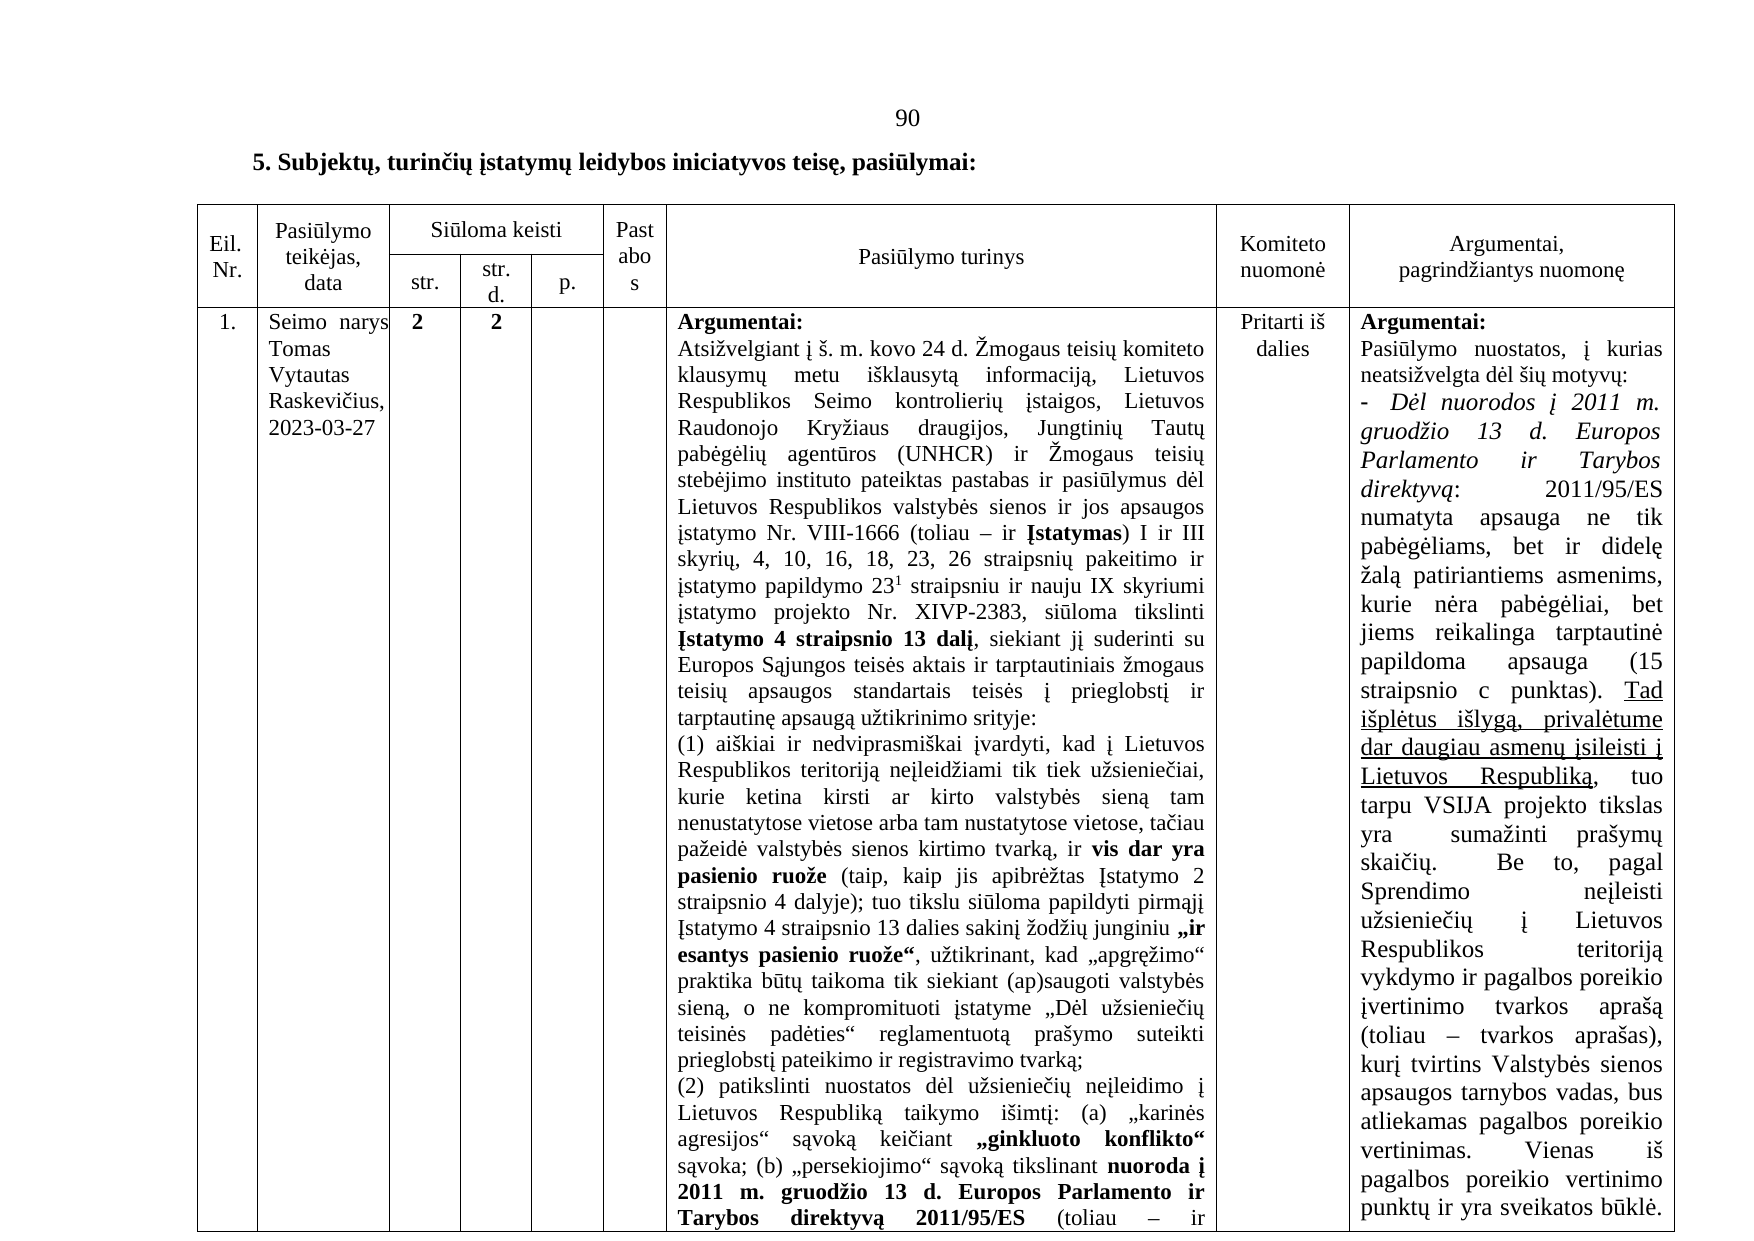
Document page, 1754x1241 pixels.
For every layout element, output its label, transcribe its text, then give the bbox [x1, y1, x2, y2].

table_cell Argumentai: Atsižvelgiant į š. m. kovo 24 d. Žmogaus teisių komiteto klausymų metu išklausytą informaciją, Lietuvos Respublikos Seimo kontrolierių įstaigos, Lietuvos Raudonojo Kryžiaus draugijos, Jungtinių Tautų pabėgėlių agentūros (UNHCR) ir Žmogaus teisių stebėjimo instituto pateiktas pastabas ir pasiūlymus dėl Lietuvos Respublikos valstybės sienos ir jos apsaugos įstatymo Nr. VIII-1666 (toliau – ir Įstatymas) I ir III skyrių, 4, 10, 16, 18, 23, 26 straipsnių pakeitimo ir įstatymo papildymo 231 straipsniu ir nauju IX skyriumi įstatymo projekto Nr. XIVP-2383, siūloma tikslinti Įstatymo 4 straipsnio 13 dalį, siekiant jį suderinti su Europos Sąjungos teisės aktais ir tarptautiniais žmogaus teisių apsaugos standartais teisės į prieglobstį ir tarptautinę apsaugą užtikrinimo srityje: (1) aiškiai ir nedviprasmiškai įvardyti, kad į Lietuvos Respublikos teritoriją neįleidžiami tik tiek užsieniečiai, kurie ketina kirsti ar kirto valstybės sieną tam nenustatytose vietose arba tam nustatytose vietose, tačiau pažeidė valstybės sienos kirtimo tvarką, ir vis dar yra pasienio ruože (taip, kaip jis apibrėžtas Įstatymo 2 straipsnio 4 dalyje); tuo tikslu siūloma papildyti pirmąjį Įstatymo 4 straipsnio 13 dalies sakinį žodžių junginiu „ir esantys pasienio ruože“, užtikrinant, kad „apgręžimo“ praktika būtų taikoma tik siekiant (ap)saugoti valstybės sieną, o ne kompromituoti įstatyme „Dėl užsieniečių teisinės padėties“ reglamentuotą prašymo suteikti prieglobstį pateikimo ir registravimo tvarką; (2) patikslinti nuostatos dėl užsieniečių neįleidimo į Lietuvos Respubliką taikymo išimtį: (a) „karinės agresijos“ sąvoką keičiant „ginkluoto konflikto“ sąvoka; (b) „persekiojimo“ sąvoką tikslinant nuoroda į 2011 m. gruodžio 13 d. Europos Parlamento ir Tarybos direktyvą 2011/95/ES (toliau – ir [667, 308, 1216, 1231]
table_header Pasiūlymo teikėjas, data [258, 205, 389, 307]
table_cell Pritarti iš dalies [1217, 308, 1349, 1231]
table_header Pastabos [604, 205, 666, 307]
table_cell 2 [390, 308, 460, 1231]
table_header Komiteto nuomonė [1217, 205, 1349, 307]
table_cell str. [390, 255, 460, 307]
subtitle 5. Subjektų, turinčių įstatymų leidybos iniciatyvos teisę, pasiūlymai: [177, 147, 1695, 176]
table_cell [604, 308, 666, 1231]
table_header Siūloma keisti [390, 205, 603, 253]
table_cell Argumentai: Pasiūlymo nuostatos, į kurias neatsižvelgta dėl šių motyvų:  Dėl nuorodos į 2011 m. gruodžio 13 d. Europos Parlamento ir Tarybos direktyvą: 2011/95/ES numatyta apsauga ne tik pabėgėliams, bet ir didelę žalą patiriantiems asmenims, kurie nėra pabėgėliai, bet jiems reikalinga tarptautinė papildoma apsauga (15 straipsnio c punktas). Tad išplėtus išlygą, privalėtume dar daugiau asmenų įsileisti į Lietuvos Respubliką, tuo tarpu VSIJA projekto tikslas yra sumažinti prašymų skaičių. Be to, pagal Sprendimo neįleisti užsieniečių į Lietuvos Respublikos teritoriją vykdymo ir pagalbos poreikio įvertinimo tvarkos aprašą (toliau – tvarkos aprašas), kurį tvirtins Valstybės sienos apsaugos tarnybos vadas, bus atliekamas pagalbos poreikio vertinimas. Vienas iš pagalbos poreikio vertinimo punktų ir yra sveikatos būklė. [1350, 308, 1674, 1231]
table_cell Seimo narys Tomas Vytautas Raskevičius, 2023-03-27 [258, 308, 389, 1231]
table_header Eil. Nr. [198, 205, 257, 307]
table_cell str. d. [461, 255, 531, 307]
table_cell 1. [198, 308, 257, 1231]
table_header Pasiūlymo turinys [667, 205, 1216, 307]
table_cell [532, 308, 603, 1231]
table_cell p. [532, 255, 603, 307]
table_cell 2 [461, 308, 531, 1231]
table_header Argumentai, pagrindžiantys nuomonę [1350, 205, 1674, 307]
